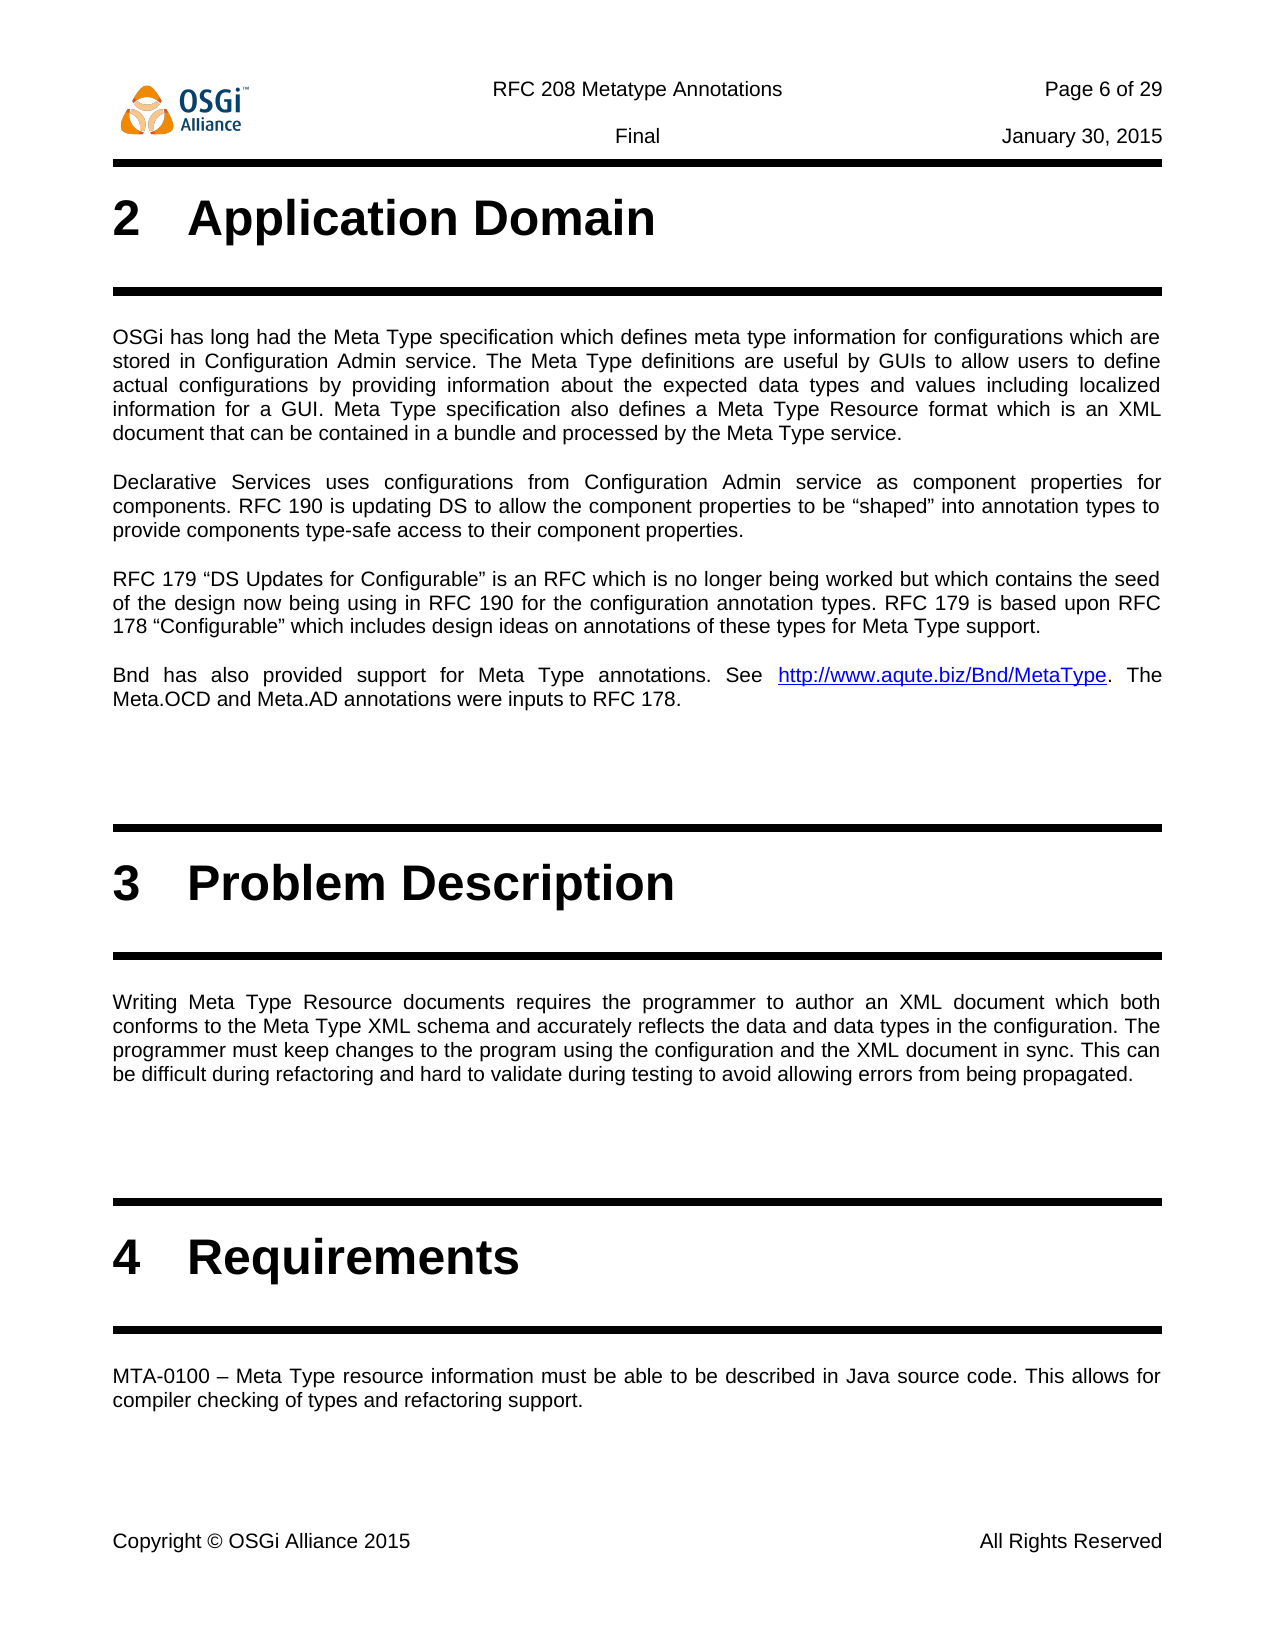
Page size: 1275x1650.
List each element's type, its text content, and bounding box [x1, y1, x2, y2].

text Writing Meta Type Resource documents requires the programmer to author an XML document which both conforms to the Meta Type XML schema and accurately reflects the data and data types in the configuration. The programmer must keep changes to the program using the configuration and the XML document in sync. This can be difficult during refactoring and hard to validate during testing to avoid allowing errors from being propagated. [112, 989, 1162, 1085]
picture [113, 78, 257, 142]
text OSGi has long had the Meta Type specification which defines meta type information for configurations which are stored in Configuration Admin service. The Meta Type definitions are useful by GUIs to allow users to define actual configurations by providing information about the expected data types and values including localized information for a GUI. Meta Type specification also defines a Meta Type Resource format which is an XML document that can be contained in a bundle and processed by the Meta Type service. [112, 325, 1162, 444]
subtitle Problem Description [112, 825, 1162, 960]
text Declarative Services uses configurations from Configuration Admin service as component properties for components. RFC 190 is updating DS to allow the component properties to be “shaped” into annotation types to provide components type-safe access to their component properties. [112, 469, 1162, 541]
text RFC 179 “DS Updates for Configurable” is an RFC which is no longer being worked but which contains the seed of the design now being using in RFC 190 for the configuration annotation types. RFC 179 is based upon RFC 178 “Configurable” which includes design ideas on annotations of these types for Meta Type support. [112, 566, 1162, 638]
subtitle Application Domain [112, 160, 1162, 296]
text MTA-0100 – Meta Type resource information must be able to be described in Java source code. This allows for compiler checking of types and refactoring support. [112, 1364, 1162, 1412]
text Bnd has also provided support for Meta Type annotations. See http://www.aqute.biz/Bnd/MetaType. The Meta.OCD and Meta.AD annotations were inputs to RFC 178. [112, 663, 1162, 711]
subtitle Requirements [112, 1199, 1162, 1334]
